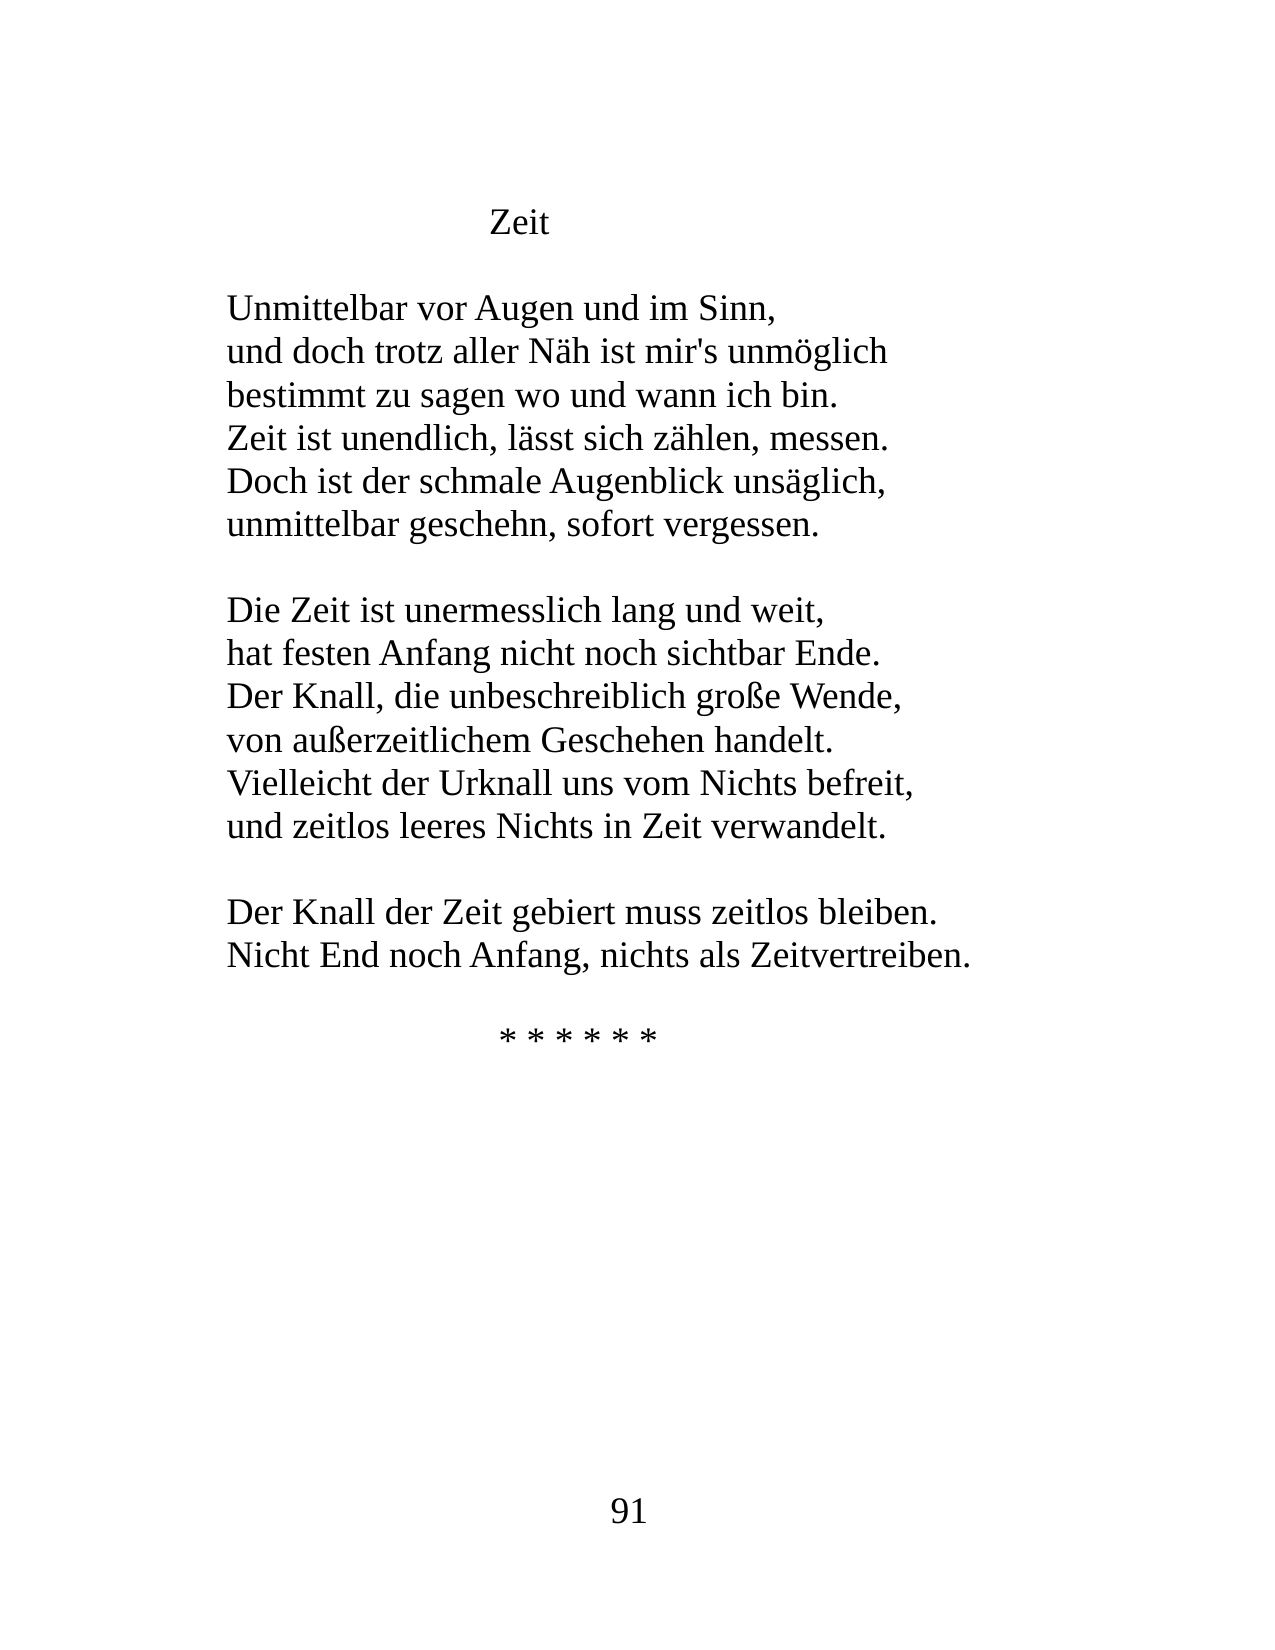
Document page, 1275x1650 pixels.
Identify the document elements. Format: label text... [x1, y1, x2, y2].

text und doch trotz aller Näh ist mir's unmöglich [226, 329, 1157, 372]
text Die Zeit ist unermesslich lang und weit, [226, 588, 1157, 631]
text Doch ist der schmale Augenblick unsäglich, [226, 458, 1157, 501]
text Zeit ist unendlich, lässt sich zählen, messen. [226, 415, 1157, 458]
text unmittelbar geschehn, sofort vergessen. [226, 501, 1157, 544]
text Der Knall, die unbeschreiblich große Wende, [226, 674, 1157, 717]
text von außerzeitlichem Geschehen handelt. [226, 717, 1157, 760]
text Der Knall der Zeit gebiert muss zeitlos bleiben. [226, 889, 1157, 933]
text Nicht End noch Anfang, nichts als Zeitvertreiben. [226, 933, 1157, 976]
text * * * * * * [226, 1019, 1157, 1062]
text Unmittelbar vor Augen und im Sinn, [226, 286, 1157, 329]
text hat festen Anfang nicht noch sichtbar Ende. [226, 631, 1157, 674]
text Vielleicht der Urknall uns vom Nichts befreit, [226, 760, 1157, 803]
text Zeit [226, 199, 1157, 243]
text und zeitlos leeres Nichts in Zeit verwandelt. [226, 803, 1157, 846]
text bestimmt zu sagen wo und wann ich bin. [226, 372, 1157, 415]
